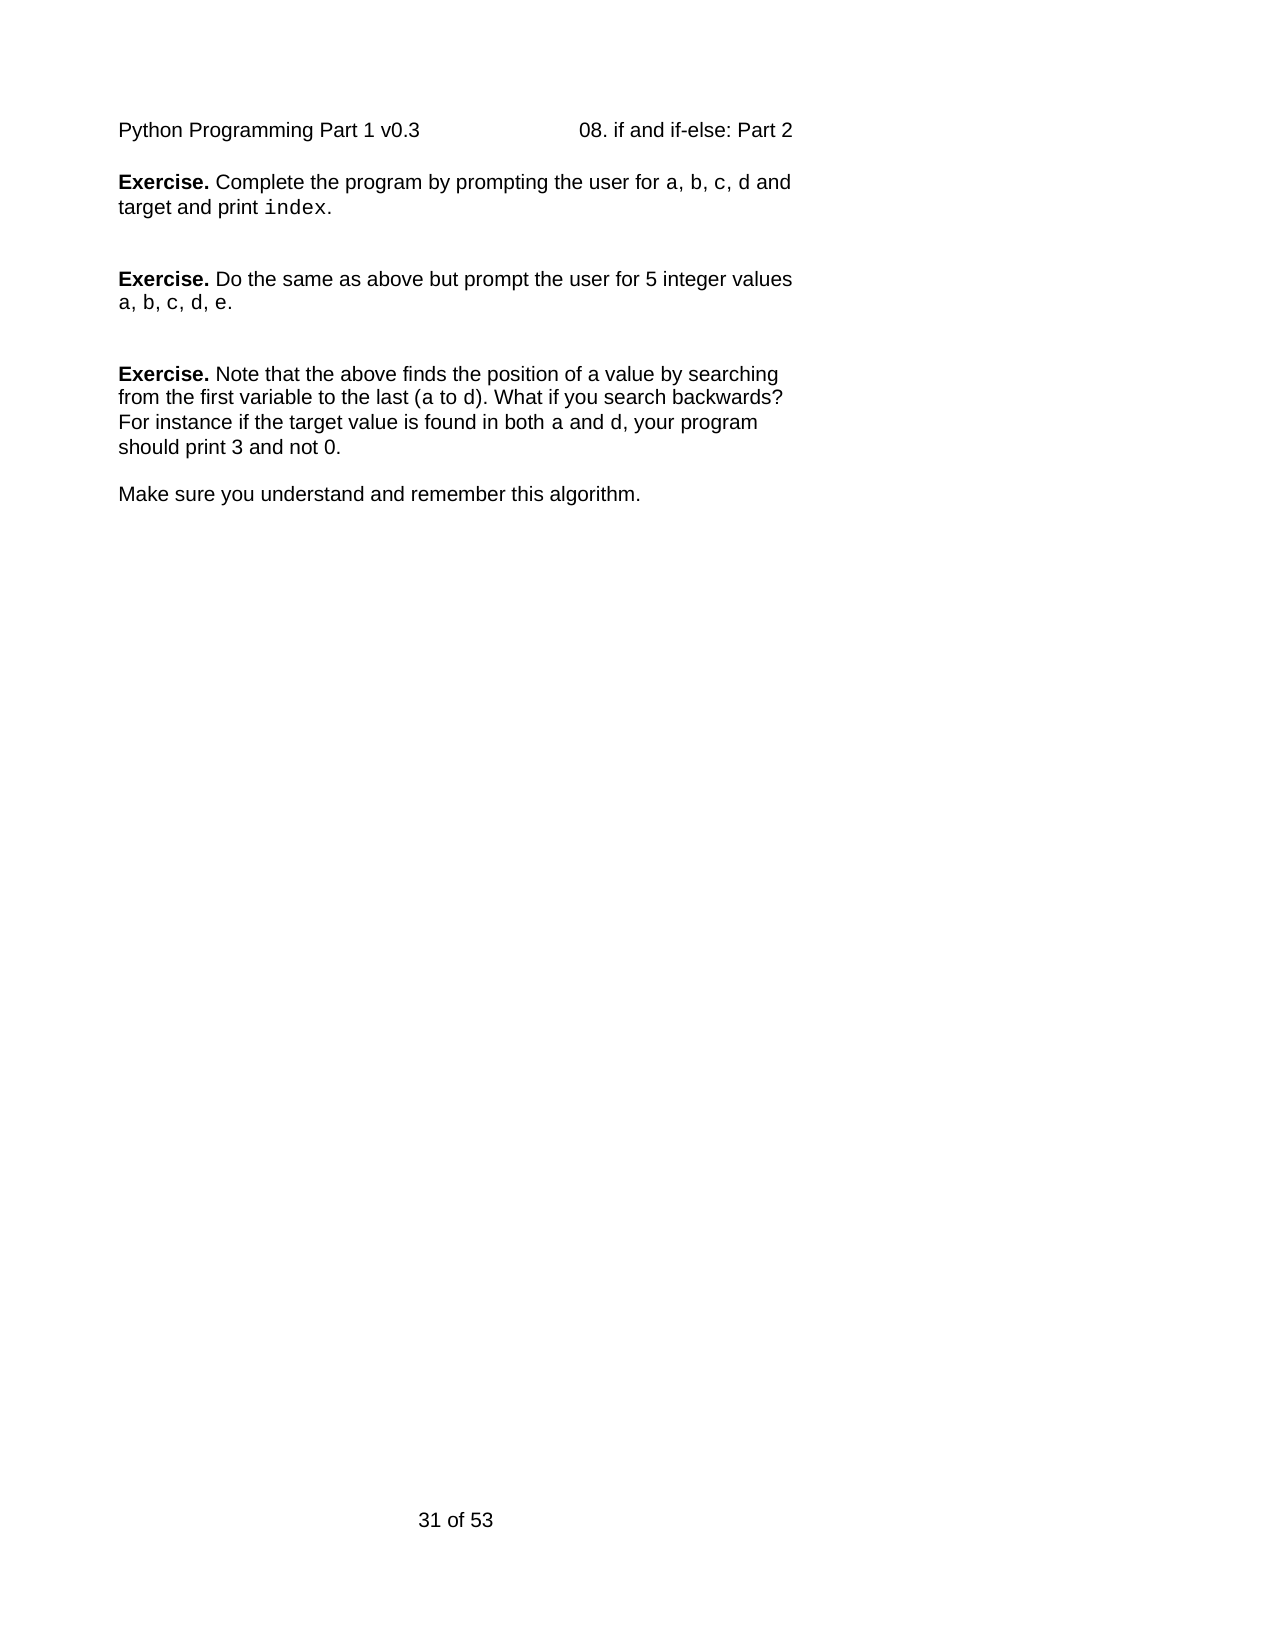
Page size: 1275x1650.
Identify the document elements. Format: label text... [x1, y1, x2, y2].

text Exercise. Note that the above finds the position of a value by searching from the first variable to the last (a to d). What if you search backwards? For instance if the target value is found in both a and d, your program should print 3 and not 0. [118, 362, 793, 459]
text Make sure you understand and remember this algorithm. [118, 482, 793, 505]
text Exercise. Complete the program by prompting the user for a, b, c, d and target and print index. [118, 171, 793, 221]
text Exercise. Do the same as above but prompt the user for 5 integer values a, b, c, d, e. [118, 267, 793, 316]
